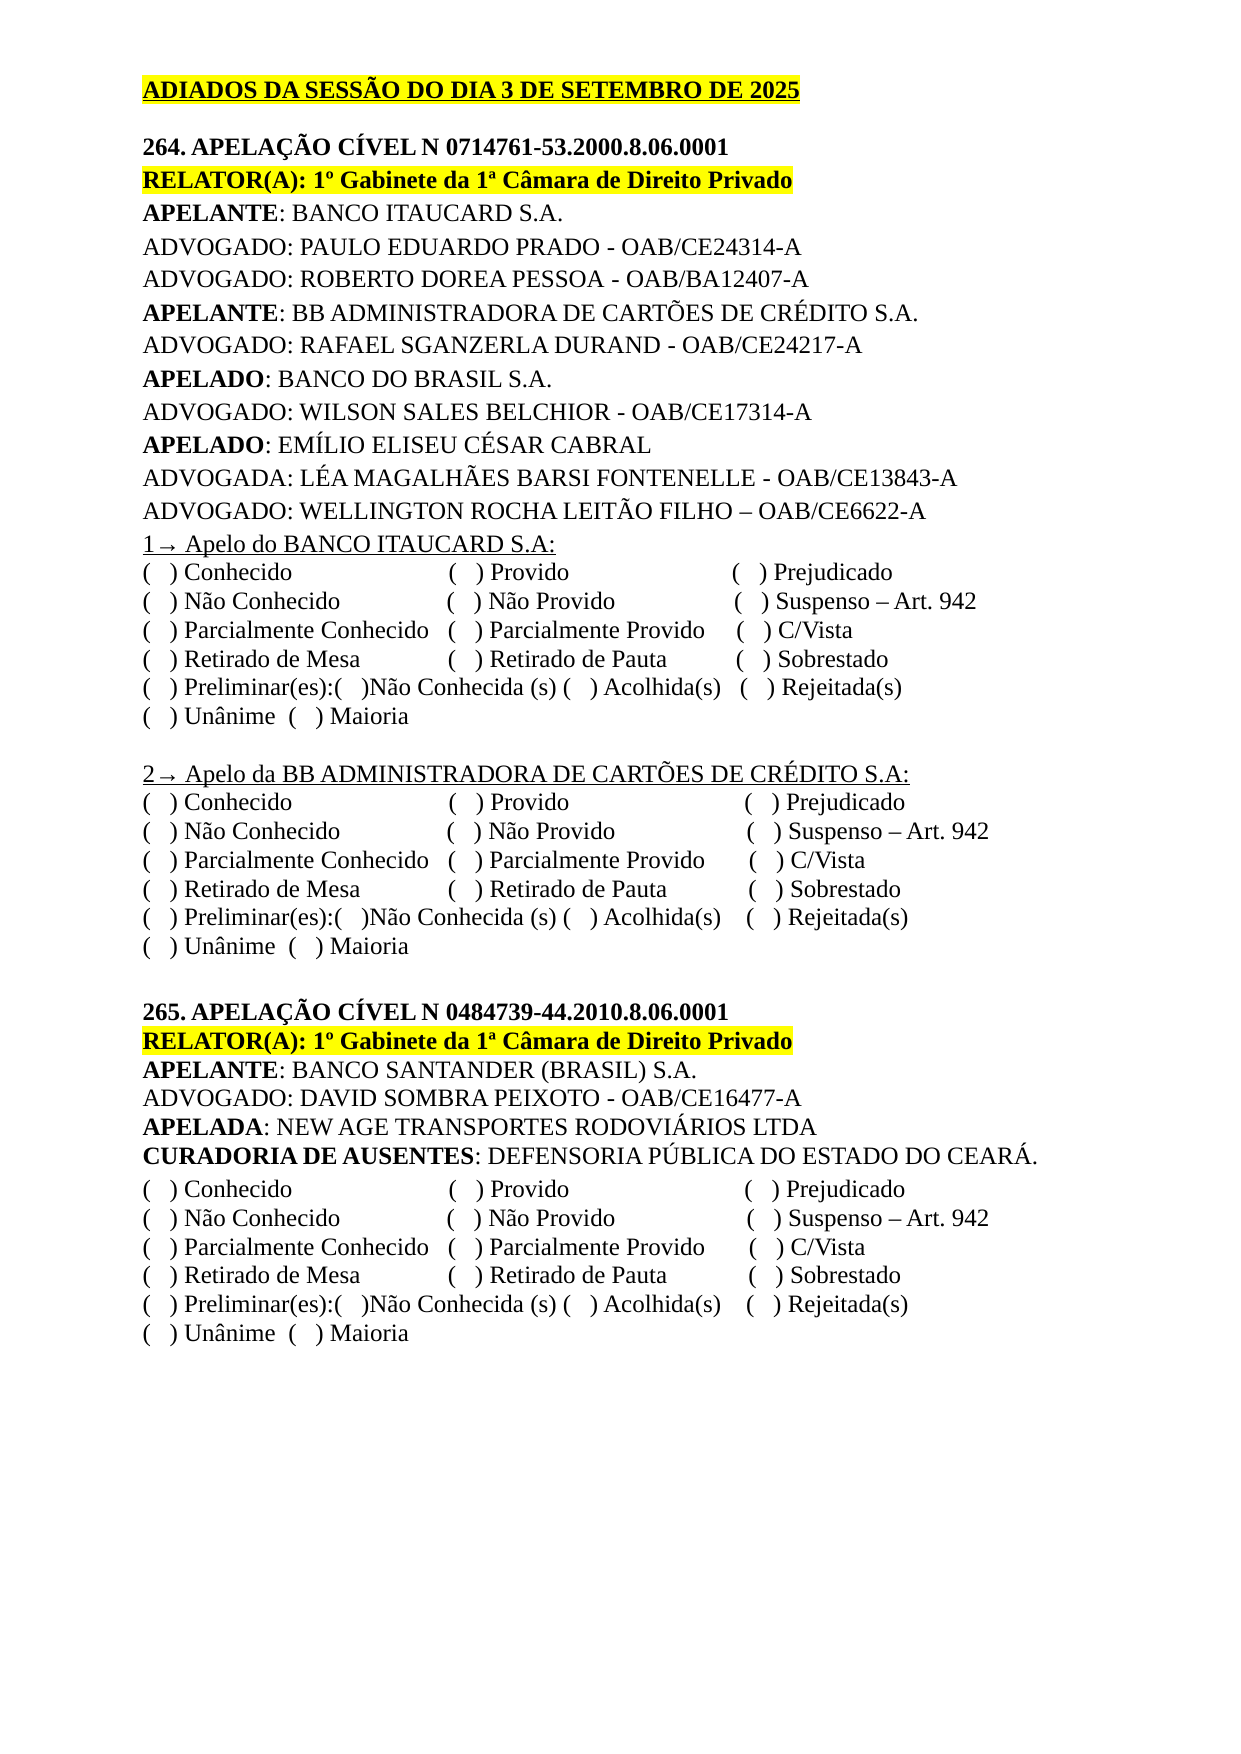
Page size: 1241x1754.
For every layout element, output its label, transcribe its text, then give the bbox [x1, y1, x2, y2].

text ( ) Preliminar(es):( )Não Conhecida (s) ( ) Acolhida(s) ( ) Rejeitada(s) [142, 672, 1158, 701]
text 1→ Apelo do BANCO ITAUCARD S.A: [142, 529, 1141, 557]
text ( ) Unânime ( ) Maioria [142, 931, 1141, 960]
text ( ) Não Conhecido ( ) Não Provido ( ) Suspenso – Art. 942 [142, 586, 1158, 615]
text ( ) Unânime ( ) Maioria [142, 701, 1158, 730]
text ( ) Preliminar(es):( )Não Conhecida (s) ( ) Acolhida(s) ( ) Rejeitada(s) [142, 902, 1158, 931]
text ( ) Parcialmente Conhecido ( ) Parcialmente Provido ( ) C/Vista [142, 1232, 1158, 1260]
text ( ) Conhecido ( ) Provido ( ) Prejudicado [142, 557, 1141, 586]
text ( ) Parcialmente Conhecido ( ) Parcialmente Provido ( ) C/Vista [142, 615, 1158, 644]
text CURADORIA DE AUSENTES: DEFENSORIA PÚBLICA DO ESTADO DO CEARÁ. [142, 1141, 1141, 1170]
text ( ) Não Conhecido ( ) Não Provido ( ) Suspenso – Art. 942 [142, 1203, 1158, 1232]
text ( ) Conhecido ( ) Provido ( ) Prejudicado [142, 787, 1141, 816]
text ( ) Preliminar(es):( )Não Conhecida (s) ( ) Acolhida(s) ( ) Rejeitada(s) [142, 1289, 1158, 1318]
text ( ) Conhecido ( ) Provido ( ) Prejudicado [142, 1174, 1141, 1203]
text ( ) Unânime ( ) Maioria [142, 1318, 1141, 1347]
text ( ) Retirado de Mesa ( ) Retirado de Pauta ( ) Sobrestado [142, 644, 1158, 672]
text ( ) Parcialmente Conhecido ( ) Parcialmente Provido ( ) C/Vista [142, 845, 1158, 874]
text ADIADOS DA SESSÃO DO DIA 3 DE SETEMBRO DE 2025 [142, 75, 1141, 104]
text 265. APELAÇÃO CÍVEL N 0484739-44.2010.8.06.0001 RELATOR(A): 1º Gabinete da 1ª Câmara de Direito Privado APELANTE: BANCO SANTANDER (BRASIL) S.A. ADVOGADO: DAVID SOMBRA PEIXOTO - OAB/CE16477-A APELADA: NEW AGE TRANSPORTES RODOVIÁRIOS LTDA [142, 997, 1141, 1141]
text ( ) Retirado de Mesa ( ) Retirado de Pauta ( ) Sobrestado [142, 874, 1158, 902]
text ( ) Retirado de Mesa ( ) Retirado de Pauta ( ) Sobrestado [142, 1260, 1158, 1289]
text 2→ Apelo da BB ADMINISTRADORA DE CARTÕES DE CRÉDITO S.A: [142, 759, 1141, 787]
text 264. APELAÇÃO CÍVEL N 0714761-53.2000.8.06.0001 RELATOR(A): 1º Gabinete da 1ª Câmara de Direito Privado APELANTE: BANCO ITAUCARD S.A. ADVOGADO: PAULO EDUARDO PRADO - OAB/CE24314-A ADVOGADO: ROBERTO DOREA PESSOA - OAB/BA12407-A APELANTE: BB ADMINISTRADORA DE CARTÕES DE CRÉDITO S.A. ADVOGADO: RAFAEL SGANZERLA DURAND - OAB/CE24217-A APELADO: BANCO DO BRASIL S.A. ADVOGADO: WILSON SALES BELCHIOR - OAB/CE17314-A APELADO: EMÍLIO ELISEU CÉSAR CABRAL ADVOGADA: LÉA MAGALHÃES BARSI FONTENELLE - OAB/CE13843-A ADVOGADO: WELLINGTON ROCHA LEITÃO FILHO – OAB/CE6622-A [142, 132, 1141, 524]
text ( ) Não Conhecido ( ) Não Provido ( ) Suspenso – Art. 942 [142, 816, 1158, 845]
